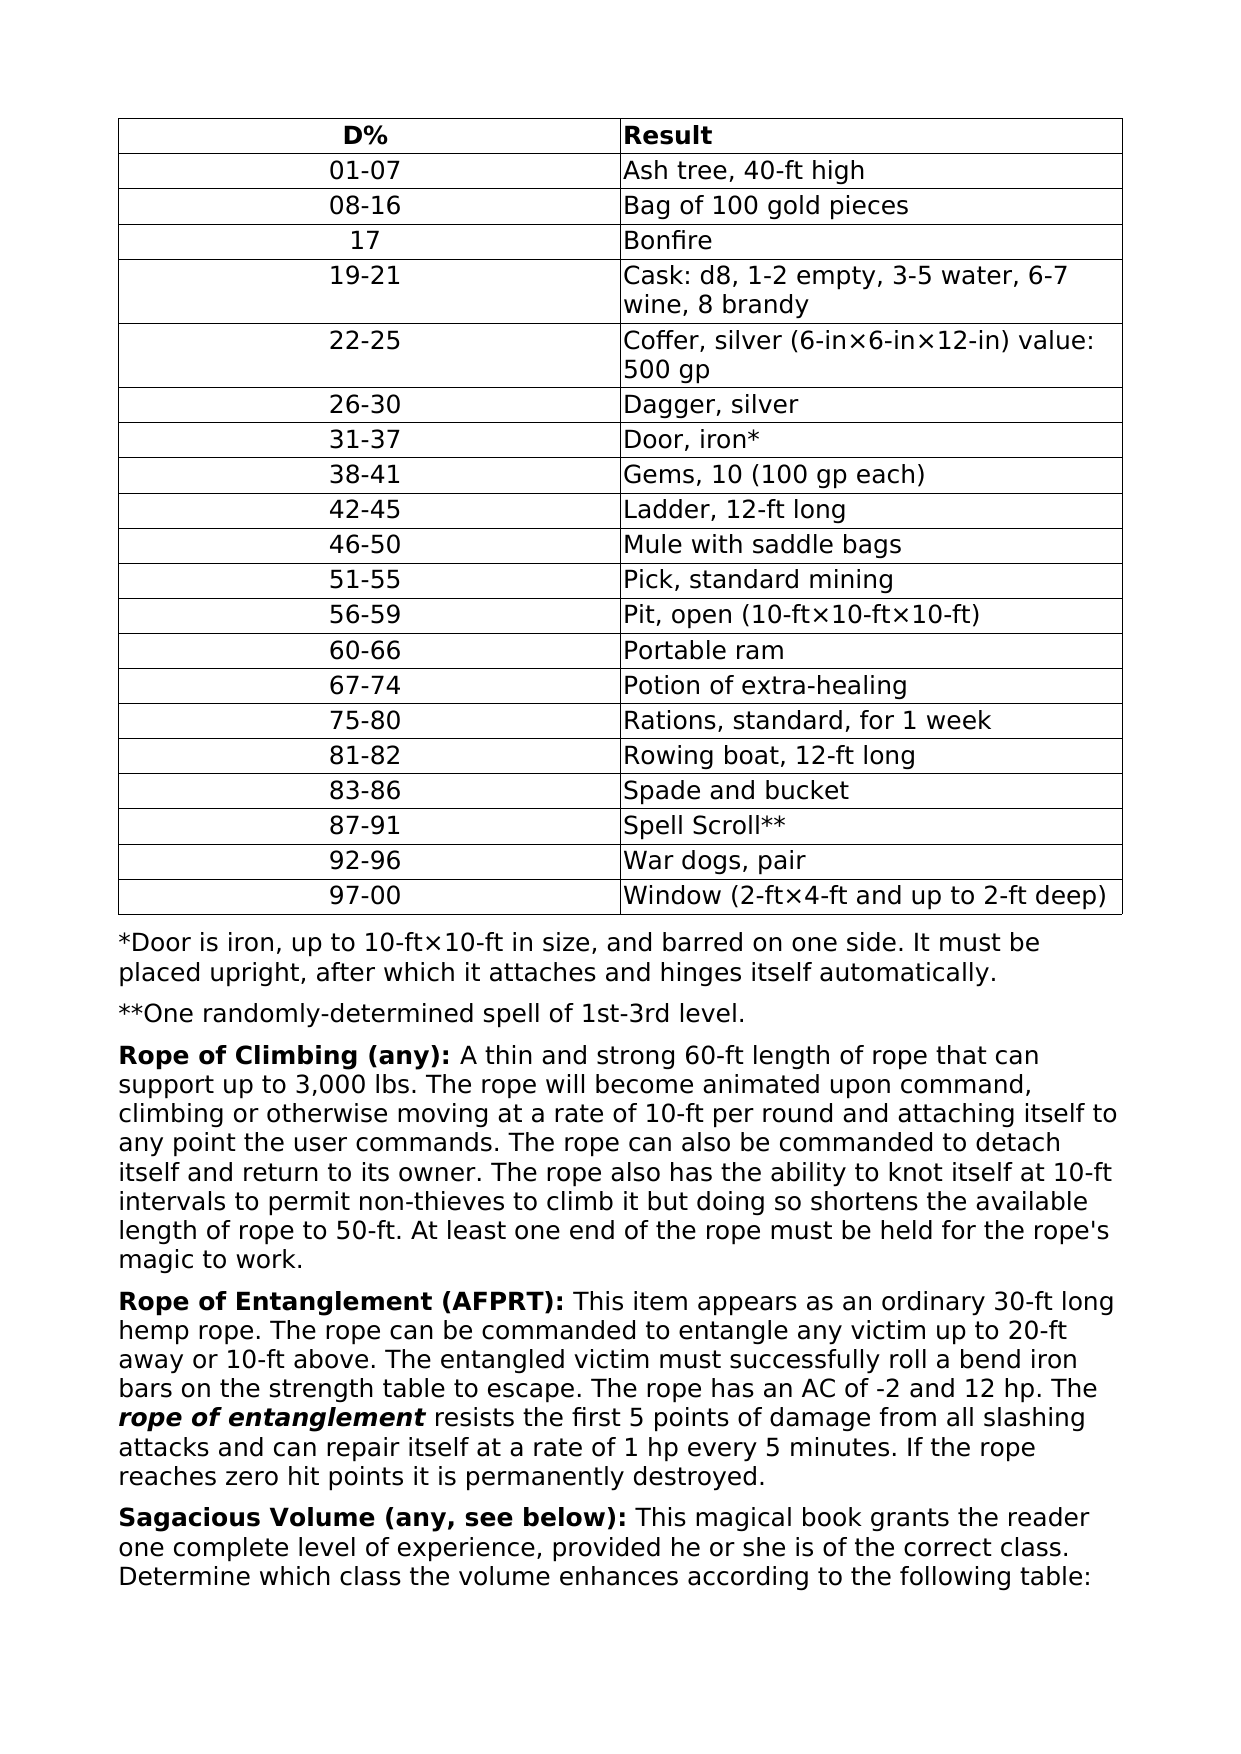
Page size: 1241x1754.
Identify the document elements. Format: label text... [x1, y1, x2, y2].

text **One randomly-determined spell of 1st-3rd level. [118, 999, 1122, 1028]
text Rope of Entanglement (AFPRT): This item appears as an ordinary 30-ft long hemp rope. The rope can be commanded to entangle any victim up to 20-ft away or 10-ft above. The entangled victim must successfully roll a bend iron bars on the strength table to escape. The rope has an AC of -2 and 12 hp. The rope of entanglement resists the first 5 points of damage from all slashing attacks and can repair itself at a rate of 1 hp every 5 minutes. If the rope reaches zero hit points it is permanently destroyed. [118, 1287, 1122, 1491]
table_cell 42-45 [119, 494, 620, 527]
table_cell 26-30 [119, 388, 620, 422]
text Sagacious Volume (any, see below): This magical book grants the reader one complete level of experience, provided he or she is of the correct class. Determine which class the volume enhances according to the following table: [118, 1503, 1122, 1591]
table_cell Window (2-ft×4-ft and up to 2-ft deep) [621, 880, 1122, 914]
text *Door is iron, up to 10-ft×10-ft in size, and barred on one side. It must be placed upright, after which it attaches and hinges itself automatically. [118, 928, 1122, 987]
table_header D% [119, 119, 620, 153]
table_cell Gems, 10 (100 gp each) [621, 458, 1122, 492]
table_cell 56-59 [119, 599, 620, 633]
table_cell 38-41 [119, 458, 620, 492]
table_cell 19-21 [119, 260, 620, 323]
table_header Result [621, 119, 1122, 153]
table_cell Ash tree, 40-ft high [621, 154, 1122, 188]
table_cell Spell Scroll** [621, 809, 1122, 843]
table_cell Bonfire [621, 225, 1122, 258]
table_cell 46-50 [119, 529, 620, 563]
table_cell 81-82 [119, 739, 620, 773]
table_cell 67-74 [119, 669, 620, 703]
table_cell 22-25 [119, 324, 620, 387]
table_cell 97-00 [119, 880, 620, 914]
table_cell Rations, standard, for 1 week [621, 704, 1122, 738]
table_cell Rowing boat, 12-ft long [621, 739, 1122, 773]
table_cell War dogs, pair [621, 845, 1122, 878]
table_cell 17 [119, 225, 620, 258]
table_cell Potion of extra-healing [621, 669, 1122, 703]
table_cell Pit, open (10-ft×10-ft×10-ft) [621, 599, 1122, 633]
table_cell Coffer, silver (6-in×6-in×12-in) value: 500 gp [621, 324, 1122, 387]
table_cell 75-80 [119, 704, 620, 738]
table_cell Portable ram [621, 634, 1122, 668]
table_cell Mule with saddle bags [621, 529, 1122, 563]
table_cell 83-86 [119, 774, 620, 808]
table_cell 31-37 [119, 423, 620, 457]
table_cell 92-96 [119, 845, 620, 878]
table_cell Cask: d8, 1-2 empty, 3-5 water, 6-7 wine, 8 brandy [621, 260, 1122, 323]
text Rope of Climbing (any): A thin and strong 60-ft length of rope that can support up to 3,000 lbs. The rope will become animated upon command, climbing or otherwise moving at a rate of 10-ft per round and attaching itself to any point the user commands. The rope can also be commanded to detach itself and return to its owner. The rope also has the ability to knot itself at 10-ft intervals to permit non-thieves to climb it but doing so shortens the available length of rope to 50-ft. At least one end of the rope must be held for the rope's magic to work. [118, 1041, 1122, 1274]
table_cell Door, iron* [621, 423, 1122, 457]
table_cell Spade and bucket [621, 774, 1122, 808]
table_cell Ladder, 12-ft long [621, 494, 1122, 527]
table_cell 60-66 [119, 634, 620, 668]
table_cell 51-55 [119, 564, 620, 598]
table_cell 08-16 [119, 189, 620, 223]
table_cell Bag of 100 gold pieces [621, 189, 1122, 223]
table_cell 87-91 [119, 809, 620, 843]
table_cell Pick, standard mining [621, 564, 1122, 598]
table_cell 01-07 [119, 154, 620, 188]
table_cell Dagger, silver [621, 388, 1122, 422]
